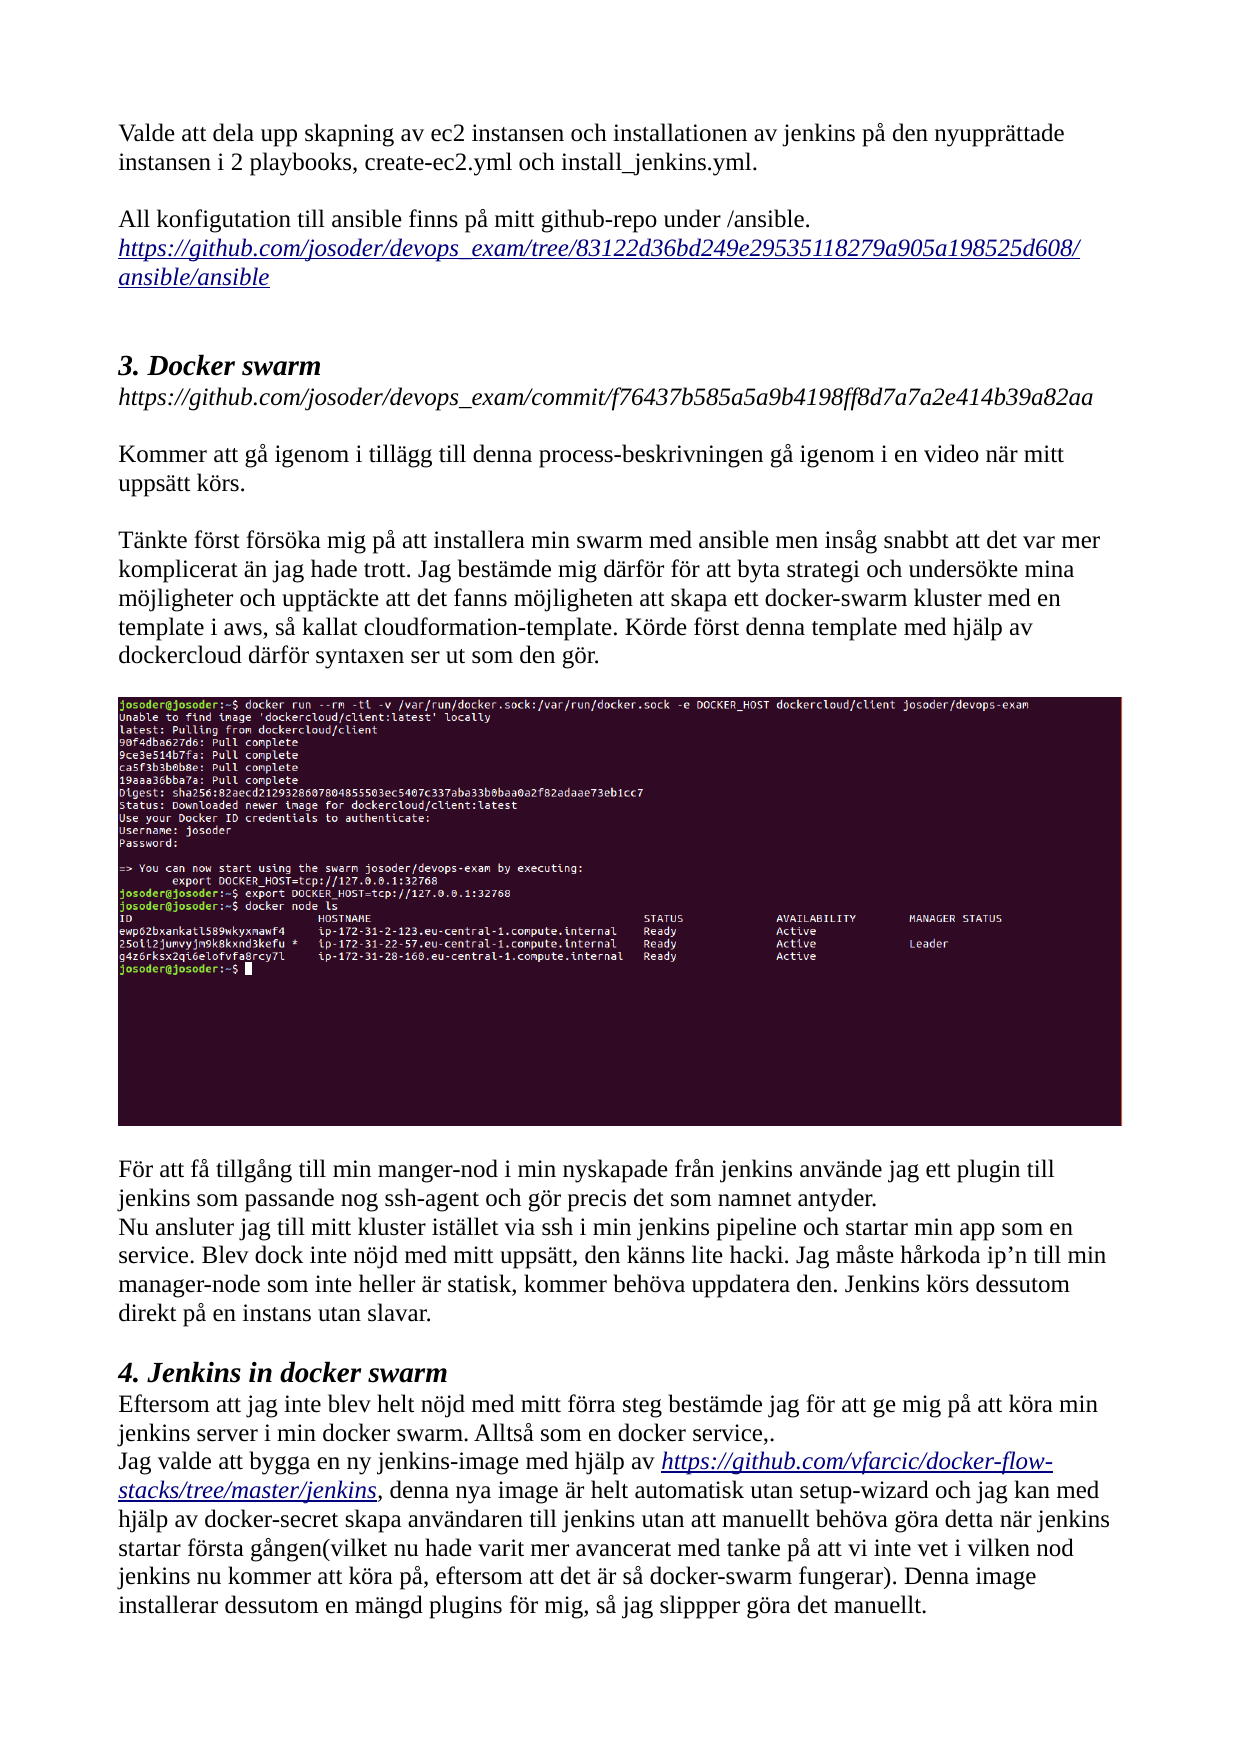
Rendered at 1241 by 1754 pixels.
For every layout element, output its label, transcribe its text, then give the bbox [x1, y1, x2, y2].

text All konfigutation till ansible finns på mitt github-repo under /ansible. [118, 204, 1122, 233]
text Eftersom att jag inte blev helt nöjd med mitt förra steg bestämde jag för att ge mig på att köra min jenkins server i min docker swarm. Alltså som en docker service,. [118, 1389, 1122, 1446]
text 3. Docker swarm https://github.com/josoder/devops_exam/commit/f76437b585a5a9b4198ff8d7a7a2e414b39a82aa [118, 348, 1122, 410]
text 4. Jenkins in docker swarm [118, 1355, 1122, 1389]
text Tänkte först försöka mig på att installera min swarm med ansible men insåg snabbt att det var mer komplicerat än jag hade trott. Jag bestämde mig därför för att byta strategi och undersökte mina möjligheter och upptäckte att det fanns möjligheten att skapa ett docker-swarm kluster med en template i aws, så kallat cloudformation-template. Körde först denna template med hjälp av dockercloud därför syntaxen ser ut som den gör. [118, 525, 1122, 669]
text För att få tillgång till min manger-nod i min nyskapade från jenkins använde jag ett plugin till jenkins som passande nog ssh-agent och gör precis det som namnet antyder. [118, 1154, 1122, 1212]
text https://github.com/josoder/devops_exam/tree/83122d36bd249e29535118279a905a198525d608/ansible/ansible [118, 233, 1122, 291]
picture [118, 697, 1123, 1126]
text Valde att dela upp skapning av ec2 instansen och installationen av jenkins på den nyupprättade instansen i 2 playbooks, create-ec2.yml och install_jenkins.yml. [118, 118, 1122, 176]
text Kommer att gå igenom i tillägg till denna process-beskrivningen gå igenom i en video när mitt uppsätt körs. [118, 439, 1122, 497]
text Nu ansluter jag till mitt kluster istället via ssh i min jenkins pipeline och startar min app som en service. Blev dock inte nöjd med mitt uppsätt, den känns lite hacki. Jag måste hårkoda ip’n till min manager-node som inte heller är statisk, kommer behöva uppdatera den. Jenkins körs dessutom direkt på en instans utan slavar. [118, 1212, 1122, 1327]
text Jag valde att bygga en ny jenkins-image med hjälp av https://github.com/vfarcic/docker-flow-stacks/tree/master/jenkins, denna nya image är helt automatisk utan setup-wizard och jag kan med hjälp av docker-secret skapa användaren till jenkins utan att manuellt behöva göra detta när jenkins startar första gången(vilket nu hade varit mer avancerat med tanke på att vi inte vet i vilken nod jenkins nu kommer att köra på, eftersom att det är så docker-swarm fungerar). Denna image installerar dessutom en mängd plugins för mig, så jag slippper göra det manuellt. [118, 1446, 1122, 1619]
